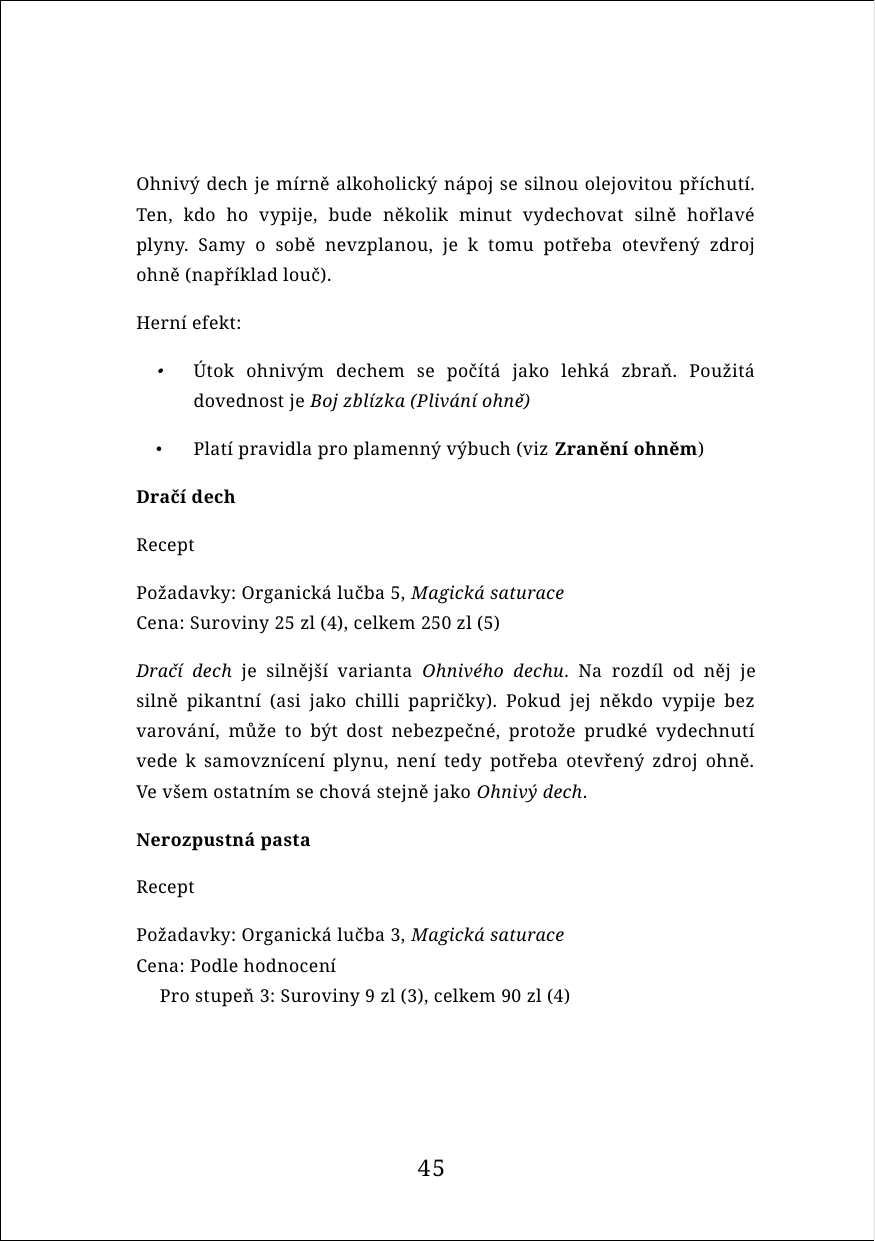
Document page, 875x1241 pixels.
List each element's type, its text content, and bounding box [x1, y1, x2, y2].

text Požadavky: Organická lučba 5, Magická saturace Cena: Suroviny 25 zl (4), celkem 250 zl (5) [136, 580, 756, 634]
list Útok ohnivým dechem se počítá jako lehká zbraň. Použitá dovednost je Boj zblízka (Plivání ohně) [156, 358, 756, 413]
text Herní efekt: [136, 310, 756, 334]
text Dračí dech [136, 484, 756, 508]
text Recept [136, 532, 756, 556]
text Požadavky: Organická lučba 3, Magická saturace Cena: Podle hodnocení Pro stupeň 3: Suroviny 9 zl (3), celkem 90 zl (4) [136, 923, 756, 1007]
list Platí pravidla pro plamenný výbuch (viz Zranění ohněm) [156, 436, 756, 461]
text Recept [136, 875, 756, 899]
text Ohnivý dech je mírně alkoholický nápoj se silnou olejovitou příchutí. Ten, kdo ho vypije, bude několik minut vydechovat silně hořlavé plyny. Samy o sobě nevzplanou, je k tomu potřeba otevřený zdroj ohně (například louč). [136, 172, 756, 287]
text Nerozpustná pasta [136, 827, 756, 851]
text Dračí dech je silnější varianta Ohnivého dechu. Na rozdíl od něj je silně pikantní (asi jako chilli papričky). Pokud jej někdo vypije bez varování, může to být dost nebezpečné, protože prudké vydechnutí vede k samovznícení plynu, není tedy potřeba otevřený zdroj ohně. Ve všem ostatním se chová stejně jako Ohnivý dech. [136, 658, 756, 803]
